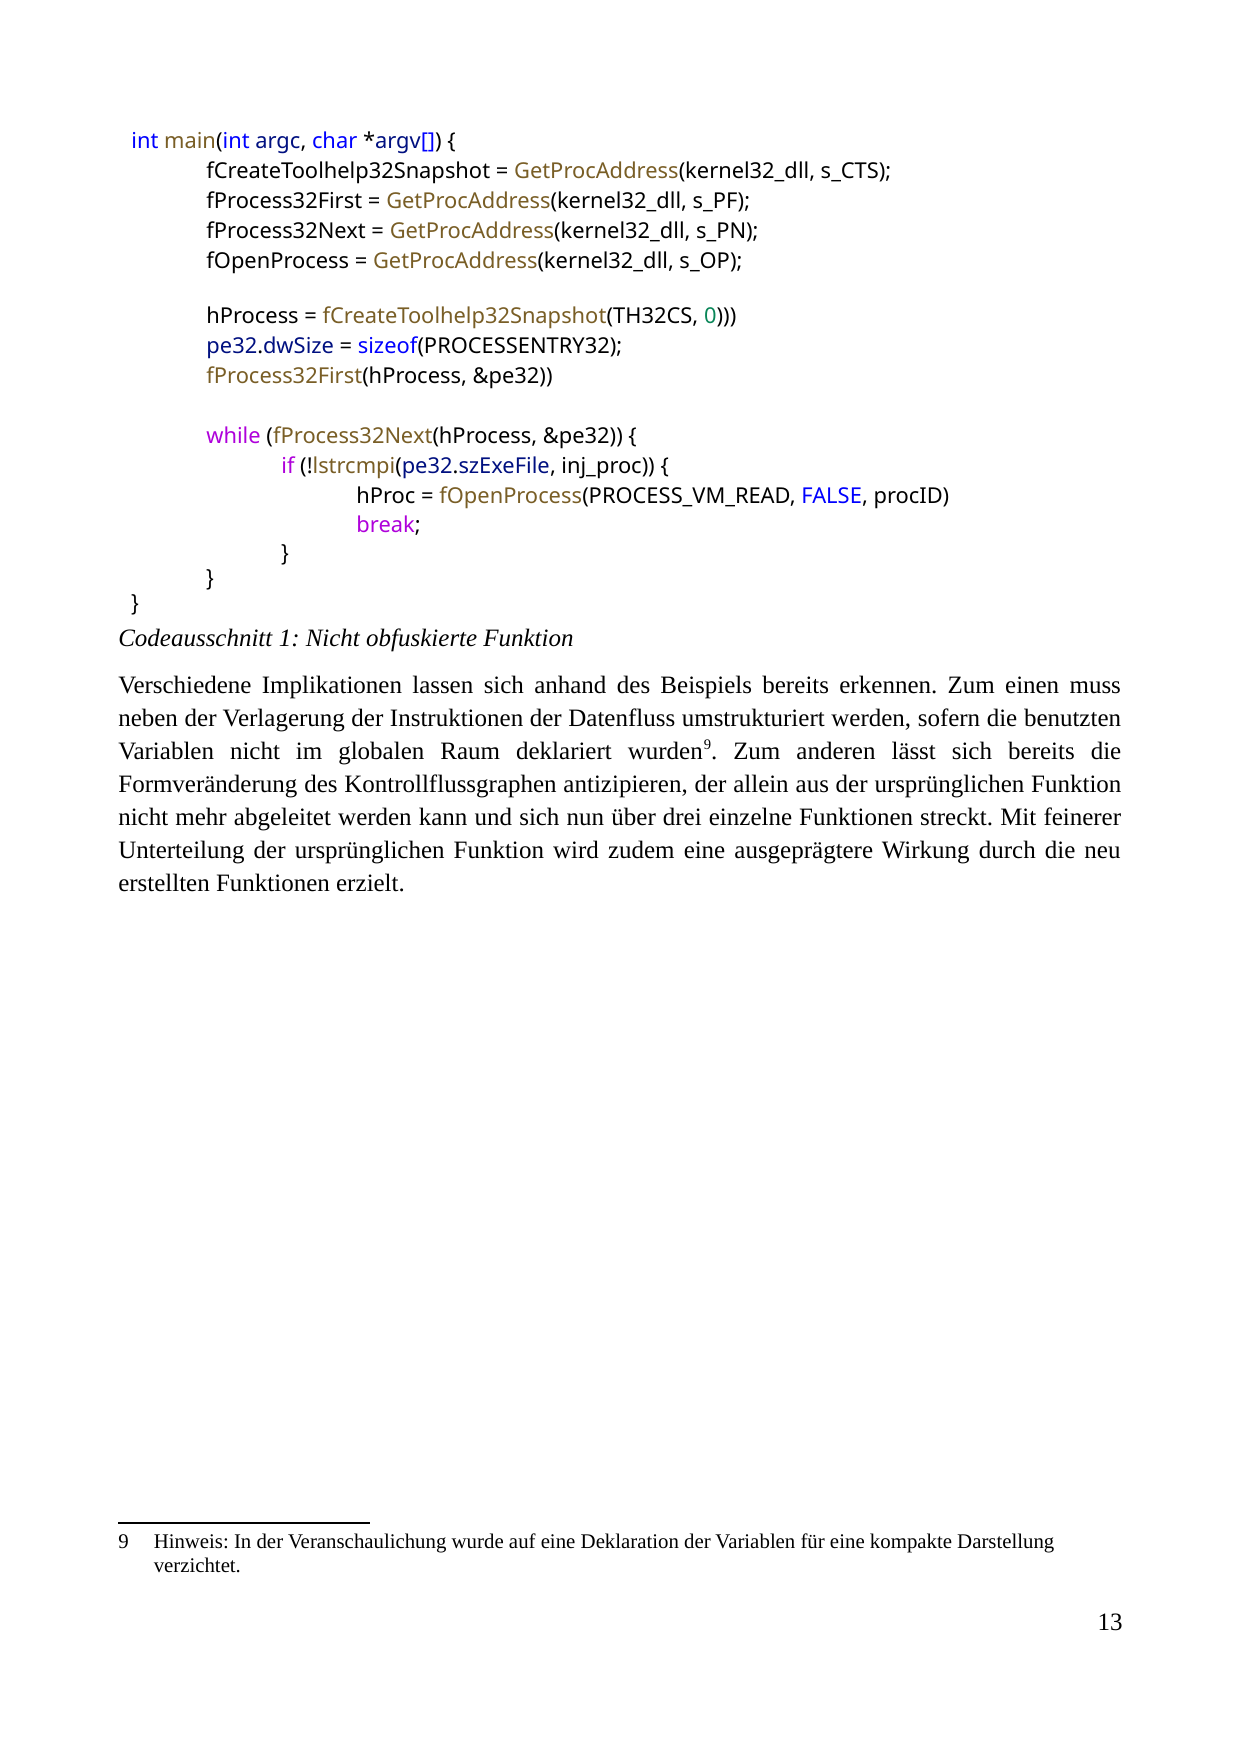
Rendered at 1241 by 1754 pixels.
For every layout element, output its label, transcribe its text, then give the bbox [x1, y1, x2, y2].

text Codeausschnitt 1: Nicht obfuskierte Funktion [118, 131, 1012, 651]
text Hinweis: In der Veranschaulichung wurde auf eine Deklaration der Variablen für eine kompakte Darstellung verzichtet. [118, 1529, 1122, 1577]
text Verschiedene Implikationen lassen sich anhand des Beispiels bereits erkennen. Zum einen muss neben der Verlagerung der Instruktionen der Datenfluss umstrukturiert werden, sofern die benutzten Variablen nicht im globalen Raum deklariert wurden. Zum anderen lässt sich bereits die Formveränderung des Kontrollflussgraphen antizipieren, der allein aus der ursprünglichen Funktion nicht mehr abgeleitet werden kann und sich nun über drei einzelne Funktionen streckt. Mit feinerer Unterteilung der ursprünglichen Funktion wird zudem eine ausgeprägtere Wirkung durch die neu erstellten Funktionen erzielt. [118, 670, 1122, 897]
